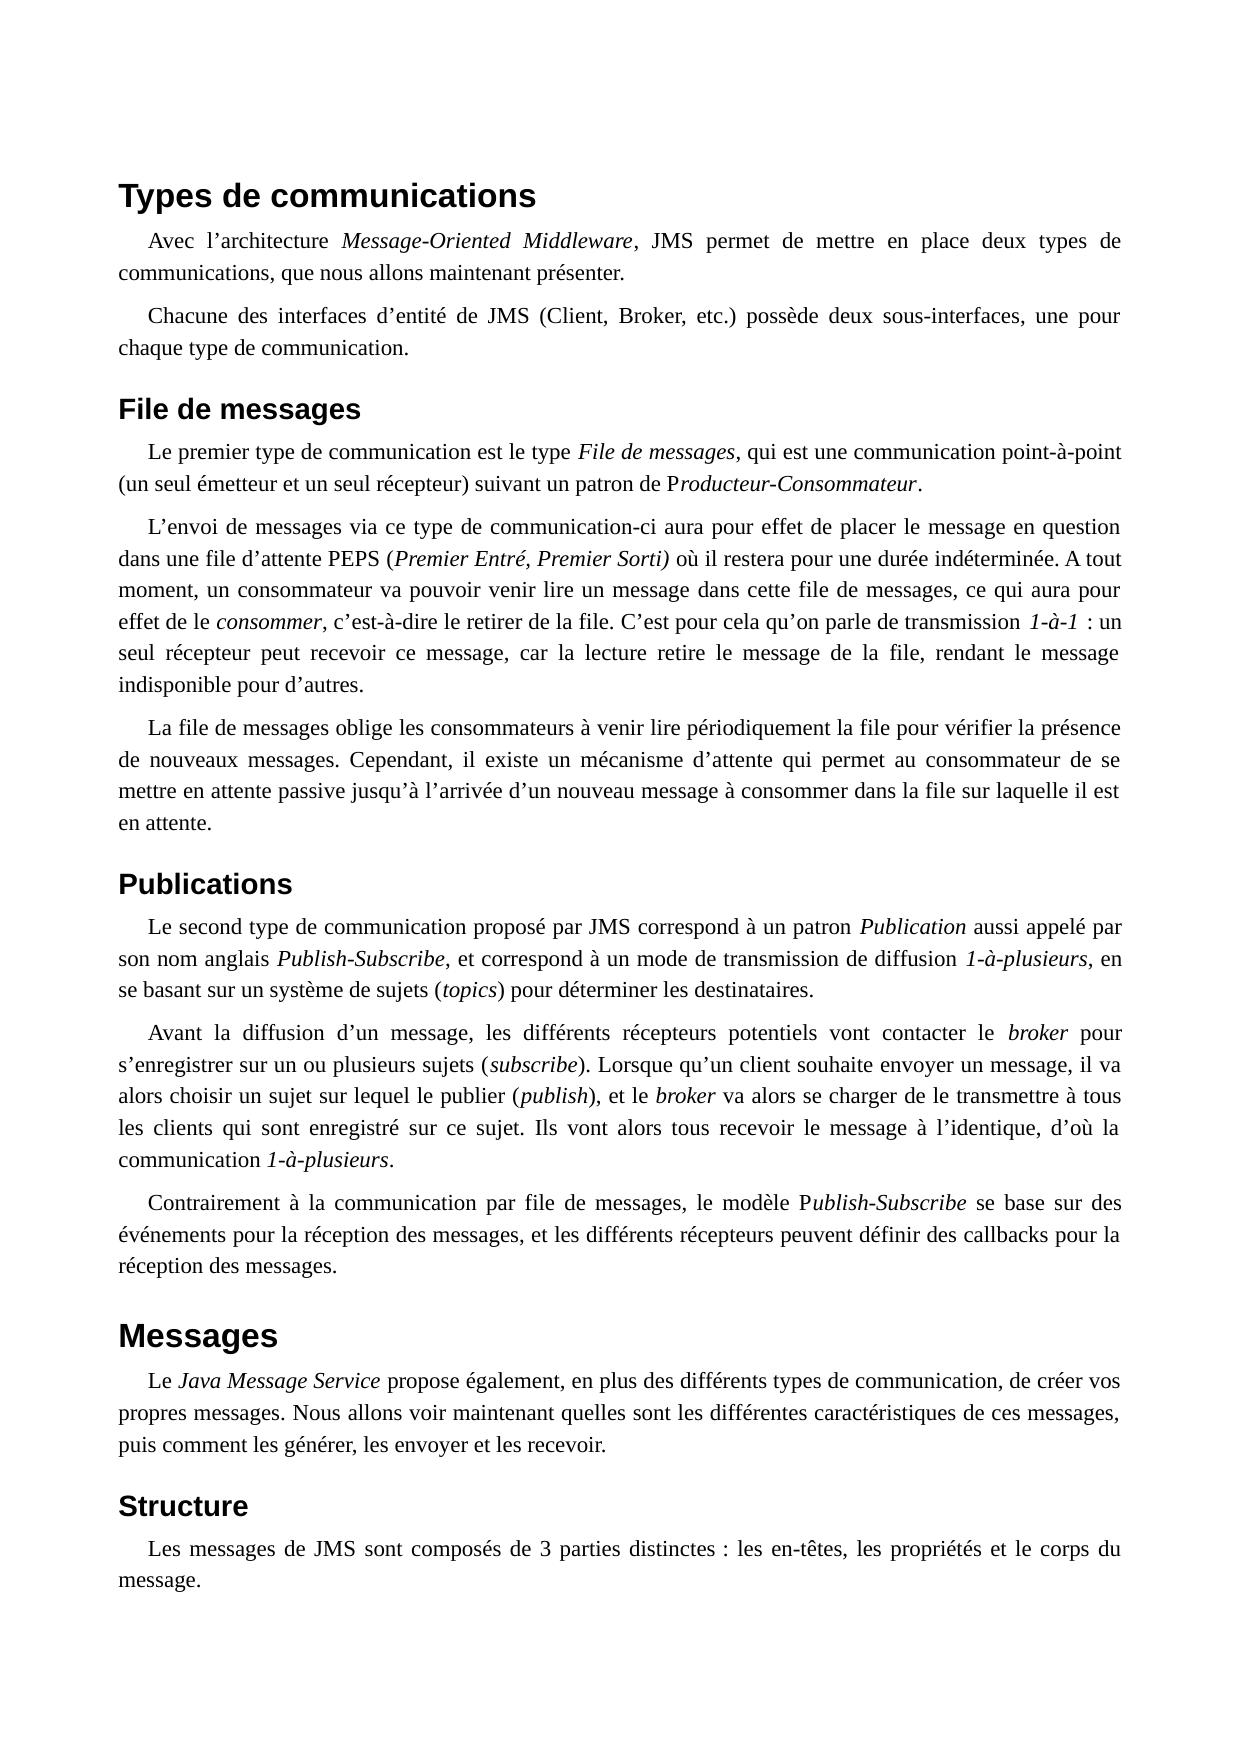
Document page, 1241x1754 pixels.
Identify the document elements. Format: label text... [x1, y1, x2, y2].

text Les messages de JMS sont composés de 3 parties distinctes : les en-têtes, les propriétés et le corps du message. [118, 1535, 1122, 1593]
subtitle Structure [118, 1488, 1122, 1522]
subtitle Publications [118, 867, 1122, 901]
text L’envoi de messages via ce type de communication-ci aura pour effet de placer le message en question dans une file d’attente PEPS (Premier Entré, Premier Sorti) où il restera pour une durée indéterminée. A tout moment, un consommateur va pouvoir venir lire un message dans cette file de messages, ce qui aura pour effet de le consommer, c’est-à-dire le retirer de la file. C’est pour cela qu’on parle de transmission 1-à-1 : un seul récepteur peut recevoir ce message, car la lecture retire le message de la file, rendant le message indisponible pour d’autres. [118, 513, 1122, 697]
text Avec l’architecture Message-Oriented Middleware, JMS permet de mettre en place deux types de communications, que nous allons maintenant présenter. [118, 227, 1122, 285]
subtitle File de messages [118, 392, 1122, 426]
subtitle Types de communications [118, 176, 1122, 215]
text Avant la diffusion d’un message, les différents récepteurs potentiels vont contacter le broker pour s’enregistrer sur un ou plusieurs sujets (subscribe). Lorsque qu’un client souhaite envoyer un message, il va alors choisir un sujet sur lequel le publier (publish), et le broker va alors se charger de le transmettre à tous les clients qui sont enregistré sur ce sujet. Ils vont alors tous recevoir le message à l’identique, d’où la communication 1-à-plusieurs. [118, 1019, 1122, 1172]
text Le premier type de communication est le type File de messages, qui est une communication point-à-point (un seul émetteur et un seul récepteur) suivant un patron de Producteur-Consommateur. [118, 438, 1122, 496]
text Le second type de communication proposé par JMS correspond à un patron Publication aussi appelé par son nom anglais Publish-Subscribe, et correspond à un mode de transmission de diffusion 1-à-plusieurs, en se basant sur un système de sujets (topics) pour déterminer les destinataires. [118, 913, 1122, 1002]
text La file de messages oblige les consommateurs à venir lire périodiquement la file pour vérifier la présence de nouveaux messages. Cependant, il existe un mécanisme d’attente qui permet au consommateur de se mettre en attente passive jusqu’à l’arrivée d’un nouveau message à consommer dans la file sur laquelle il est en attente. [118, 714, 1122, 835]
text Chacune des interfaces d’entité de JMS (Client, Broker, etc.) possède deux sous-interfaces, une pour chaque type de communication. [118, 302, 1122, 360]
subtitle Messages [118, 1316, 1122, 1355]
text Contrairement à la communication par file de messages, le modèle Publish-Subscribe se base sur des événements pour la réception des messages, et les différents récepteurs peuvent définir des callbacks pour la réception des messages. [118, 1189, 1122, 1278]
text Le Java Message Service propose également, en plus des différents types de communication, de créer vos propres messages. Nous allons voir maintenant quelles sont les différentes caractéristiques de ces messages, puis comment les générer, les envoyer et les recevoir. [118, 1367, 1122, 1457]
